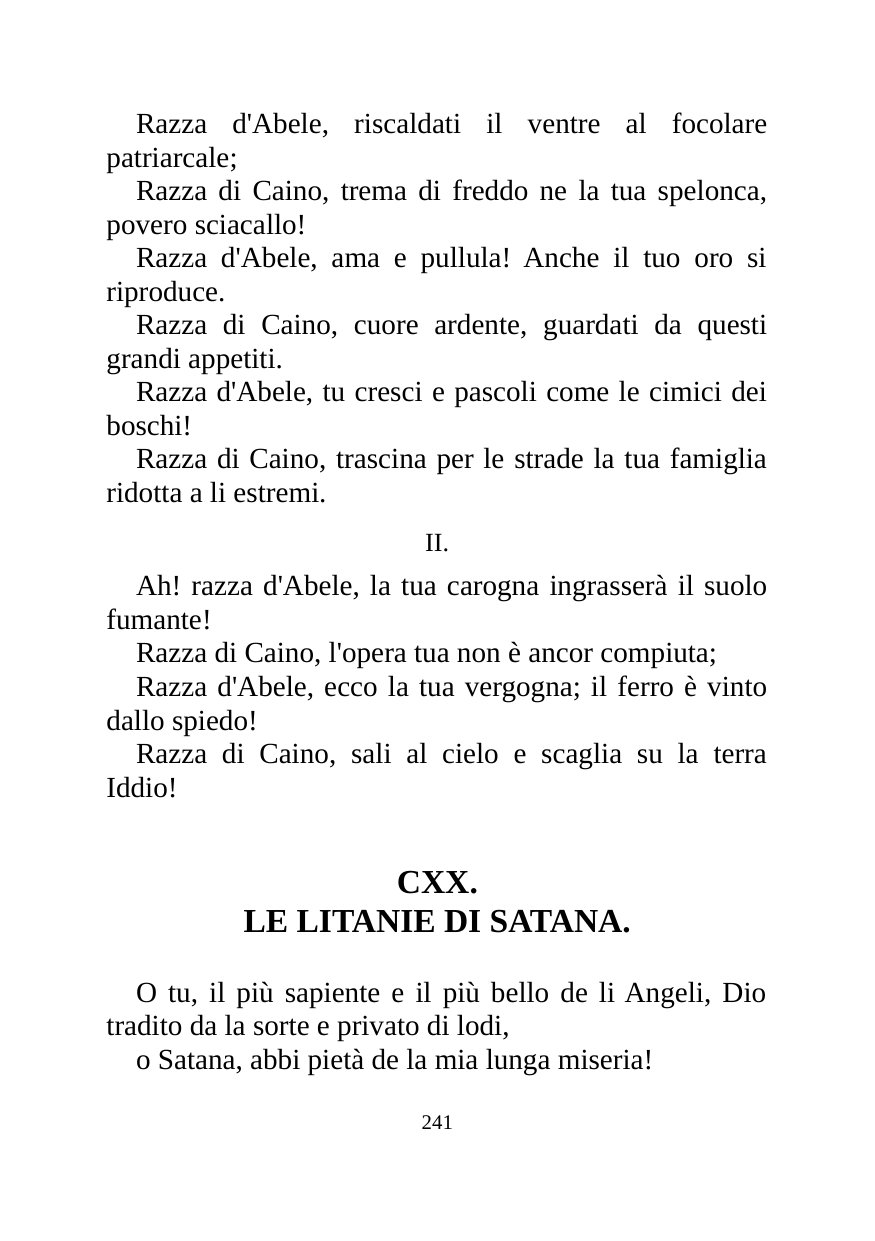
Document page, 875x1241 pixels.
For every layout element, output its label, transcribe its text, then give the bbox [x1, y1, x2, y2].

text O tu, il più sapiente e il più bello de li Angeli, Dio tradito da la sorte e privato di lodi, [106, 975, 768, 1042]
text Razza di Caino, trascina per le strade la tua famiglia ridotta a li estremi. [106, 442, 768, 509]
text Razza d'Abele, ama e pullula! Anche il tuo oro si riproduce. [106, 240, 768, 307]
text Razza d'Abele, ecco la tua vergogna; il ferro è vinto dallo spiedo! [106, 669, 768, 736]
text Ah! razza d'Abele, la tua carogna ingrasserà il suolo fumante! [106, 568, 768, 636]
text Razza d'Abele, tu cresci e pascoli come le cimici dei boschi! [106, 374, 768, 442]
subtitle II. [106, 526, 768, 557]
text Razza di Caino, cuore ardente, guardati da questi grandi appetiti. [106, 307, 768, 374]
subtitle CXX. LE LITANIE DI SATANA. [106, 862, 768, 939]
text Razza di Caino, sali al cielo e scaglia su la terra Iddio! [106, 736, 768, 803]
text Razza d'Abele, riscaldati il ventre al focolare patriarcale; [106, 106, 768, 173]
text Razza di Caino, trema di freddo ne la tua spelonca, povero sciacallo! [106, 173, 768, 240]
text Razza di Caino, l'opera tua non è ancor compiuta; [106, 636, 768, 669]
text o Satana, abbi pietà de la mia lunga miseria! [106, 1042, 768, 1076]
